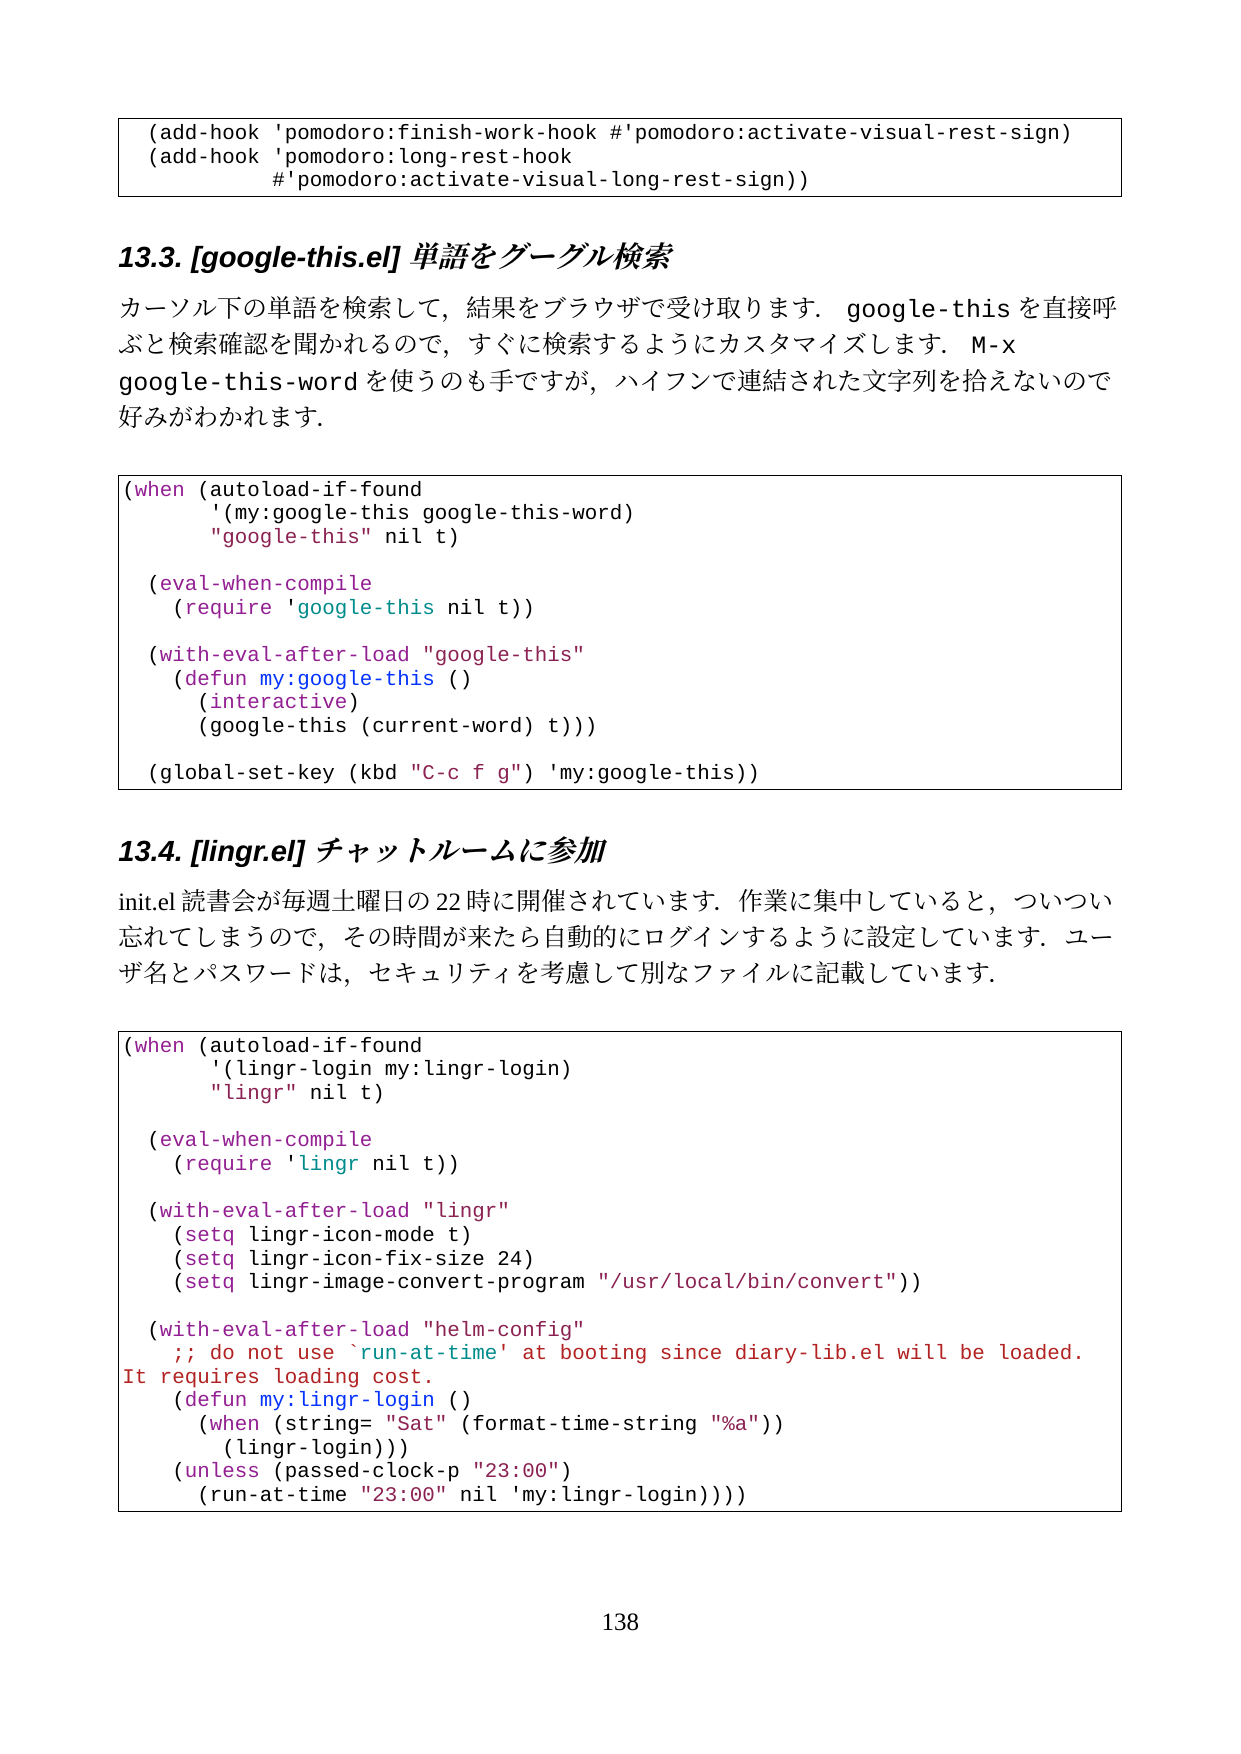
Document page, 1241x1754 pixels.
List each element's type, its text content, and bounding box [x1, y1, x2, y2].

text '(my:google-this google-this-word) [119, 498, 1121, 522]
text (add-hook 'pomodoro:long-rest-hook [119, 142, 1121, 165]
text (google-this (current-word) t))) [119, 711, 1121, 735]
text (unless (passed-clock-p "23:00") [119, 1456, 1121, 1480]
text (defun my:lingr-login () [119, 1386, 1121, 1409]
text ;; do not use `run-at-time' at booting since diary-lib.el will be loaded. It requires loading cost. [119, 1338, 1121, 1386]
text "lingr" nil t) [119, 1078, 1121, 1102]
text (run-at-time "23:00" nil 'my:lingr-login)))) [119, 1480, 1121, 1511]
text (lingr-login))) [119, 1433, 1121, 1456]
text (with-eval-after-load "google-this" [119, 640, 1121, 664]
text (eval-when-compile [119, 569, 1121, 593]
text '(lingr-login my:lingr-login) [119, 1054, 1121, 1078]
text #'pomodoro:activate-visual-long-rest-sign)) [119, 165, 1121, 196]
text (interactive) [119, 687, 1121, 711]
text (add-hook 'pomodoro:finish-work-hook #'pomodoro:activate-visual-rest-sign) [119, 119, 1121, 142]
subtitle [google-this.el] 単語をグーグル検索 [118, 234, 1122, 276]
text (require 'google-this nil t)) [119, 593, 1121, 617]
text (when (string= "Sat" (format-time-string "%a")) [119, 1409, 1121, 1433]
text (require 'lingr nil t)) [119, 1149, 1121, 1173]
text カーソル下の単語を検索して，結果をブラウザで受け取ります． google-this を直接呼ぶと検索確認を聞かれるので，すぐに検索するようにカスタマイズします． M-x google-this-word を使うのも手ですが，ハイフンで連結された文字列を拾えないので好みがわかれます． [118, 289, 1122, 462]
text (when (autoload-if-found [119, 476, 1121, 498]
text (global-set-key (kbd "C-c f g") 'my:google-this)) [119, 758, 1121, 789]
text (setq lingr-image-convert-program "/usr/local/bin/convert")) [119, 1267, 1121, 1291]
text (with-eval-after-load "helm-config" [119, 1314, 1121, 1338]
text (eval-when-compile [119, 1125, 1121, 1149]
text init.el読書会が毎週土曜日の22時に開催されています．作業に集中していると，ついつい忘れてしまうので，その時間が来たら自動的にログインするように設定しています．ユーザ名とパスワードは，セキュリティを考慮して別なファイルに記載しています． [118, 882, 1122, 1018]
subtitle [lingr.el] チャットルームに参加 [118, 827, 1122, 869]
text (setq lingr-icon-mode t) [119, 1220, 1121, 1244]
text (when (autoload-if-found [119, 1032, 1121, 1054]
text "google-this" nil t) [119, 522, 1121, 546]
text (with-eval-after-load "lingr" [119, 1196, 1121, 1220]
text (defun my:google-this () [119, 664, 1121, 687]
text (setq lingr-icon-fix-size 24) [119, 1244, 1121, 1267]
